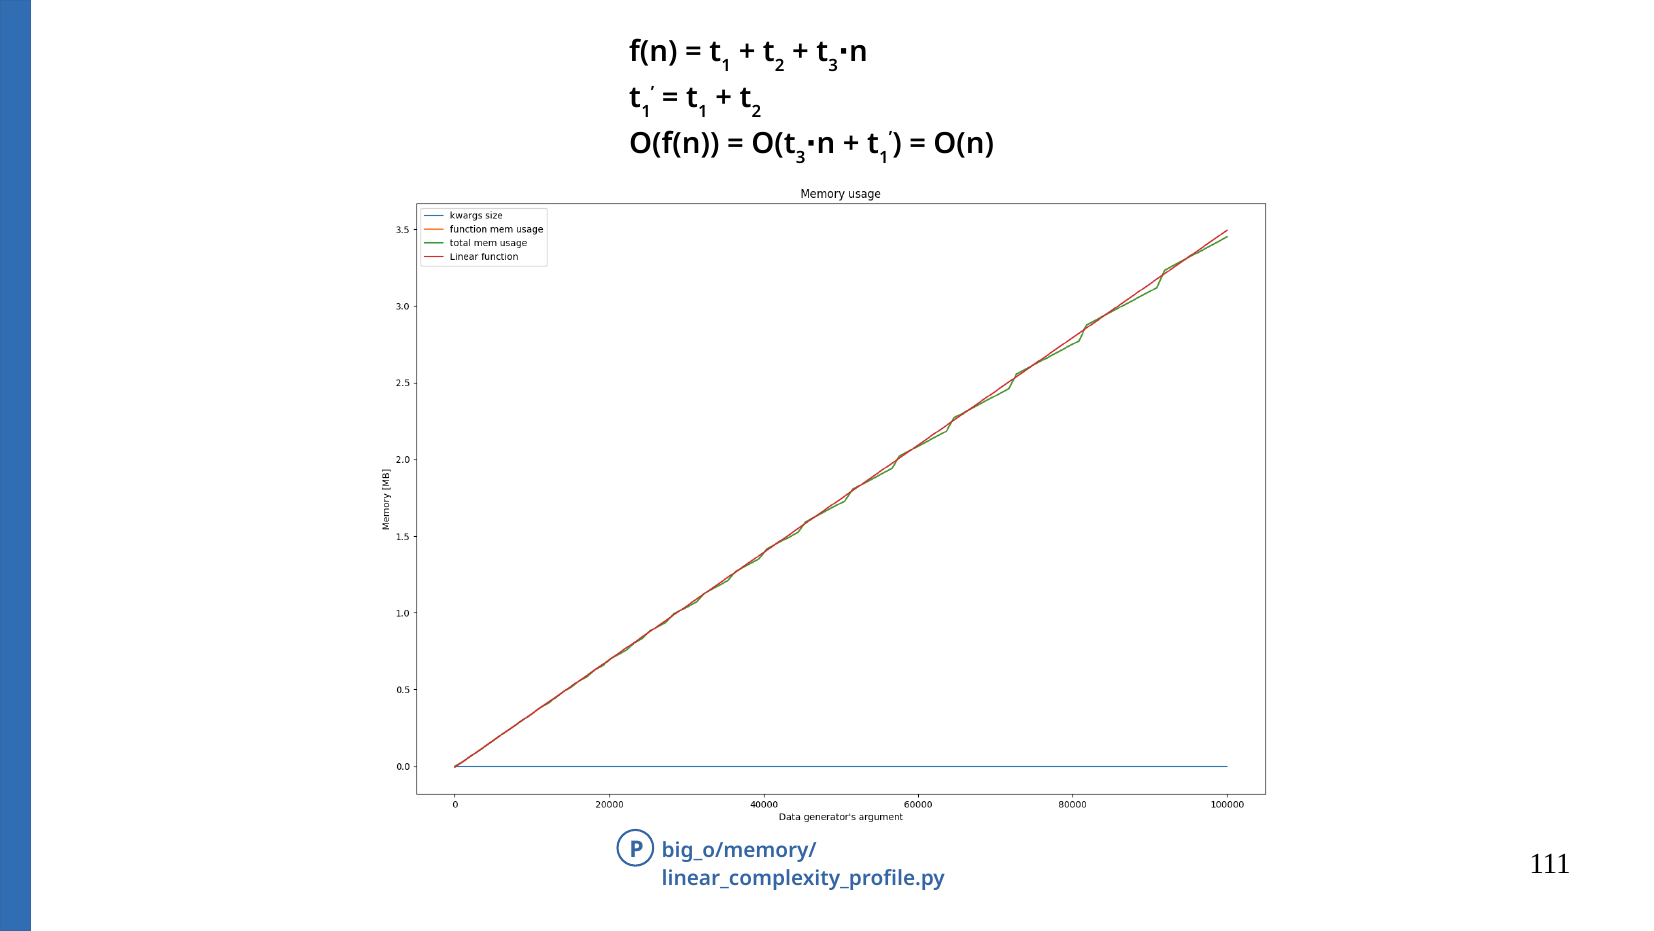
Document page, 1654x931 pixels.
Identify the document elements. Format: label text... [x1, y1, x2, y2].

picture [279, 111, 1375, 878]
text_box [0, 0, 31, 931]
picture [888, 871, 899, 878]
picture [789, 871, 823, 878]
picture [825, 871, 885, 878]
text_box P [615, 826, 645, 873]
picture [665, 871, 787, 878]
text_box big_o/memory/linear_complexity_profile.py [646, 827, 1077, 871]
text_box f(n) = t1 + t2 + t3⋅n t1’ = t1 + t2 O(f(n)) = O(t3⋅n + t1’) = O(n) [614, 23, 1040, 168]
